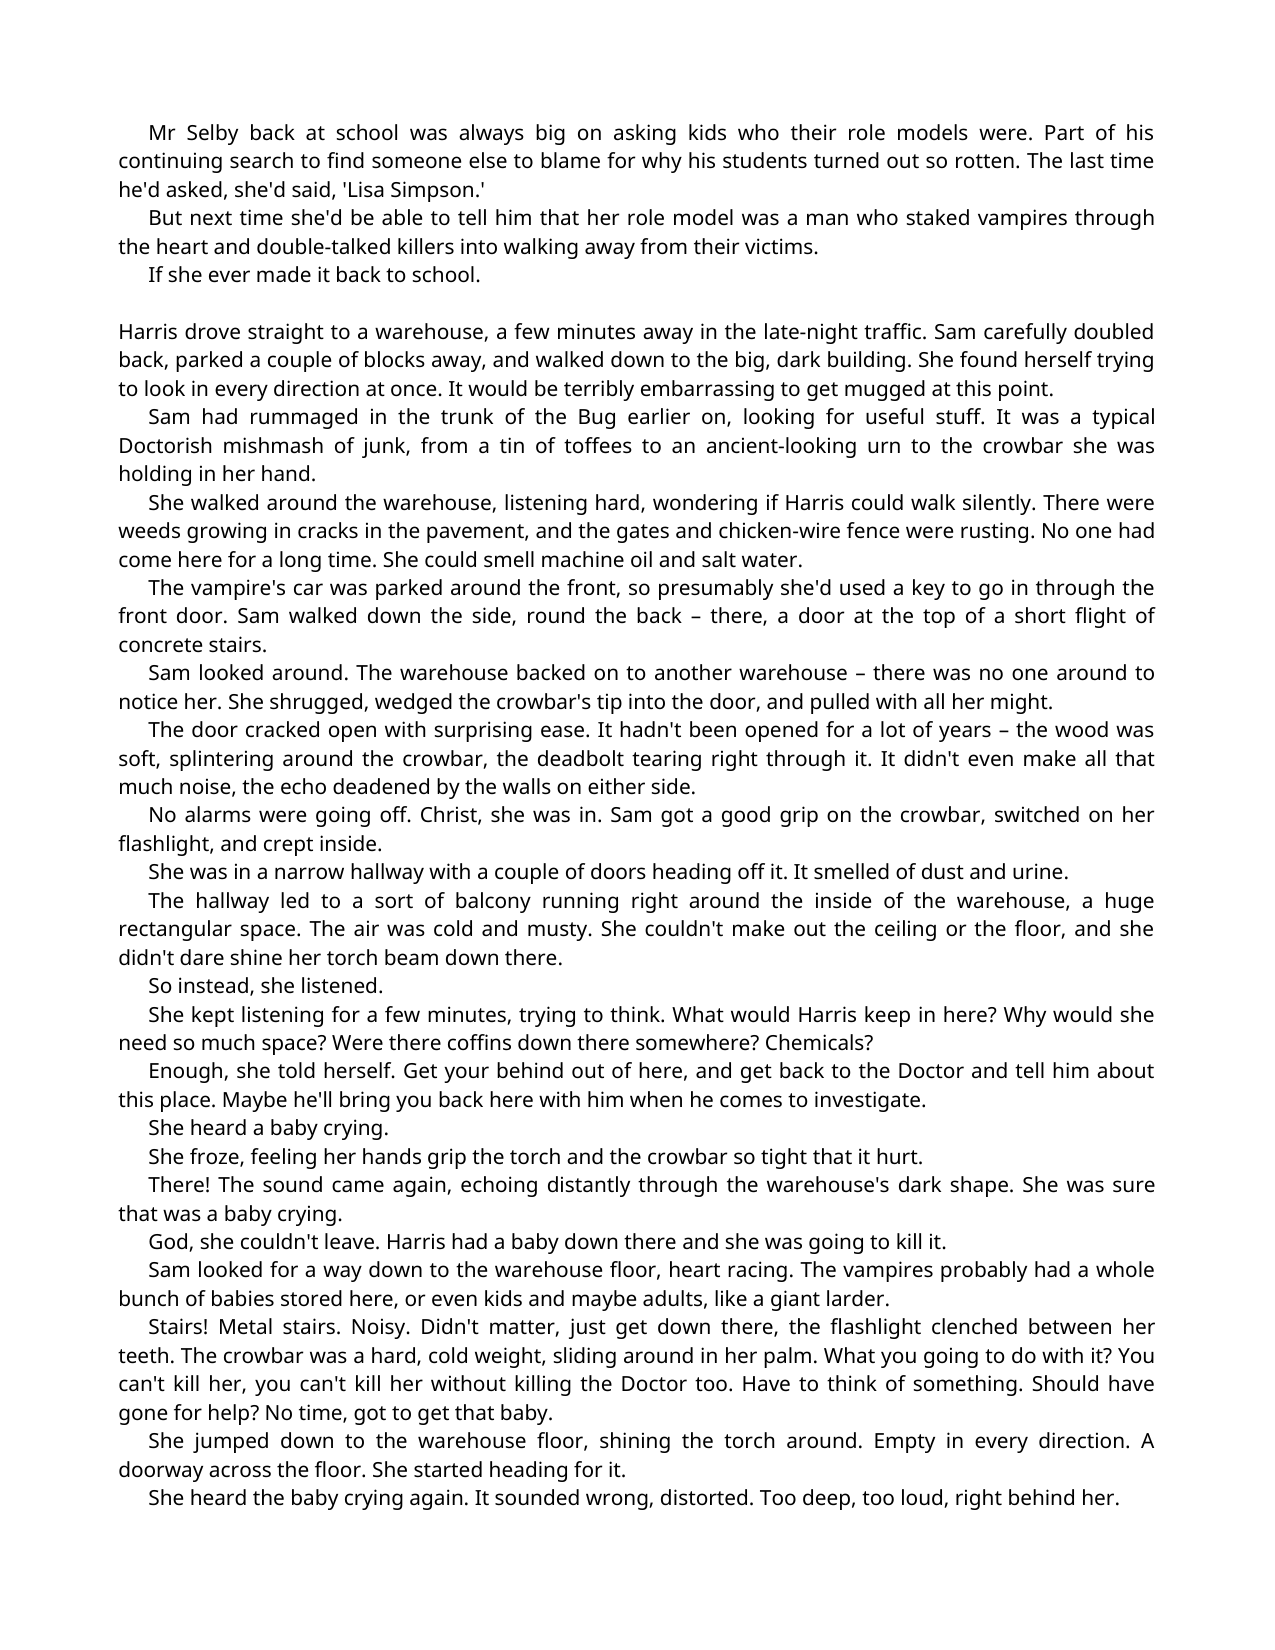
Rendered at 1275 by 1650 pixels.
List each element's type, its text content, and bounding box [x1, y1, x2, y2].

text God, she couldn't leave. Harris had a baby down there and she was going to kill it. [118, 1227, 1157, 1256]
text If she ever made it back to school. [118, 260, 1157, 289]
text She kept listening for a few minutes, trying to think. What would Harris keep in here? Why would she need so much space? Were there coffins down there somewhere? Chemicals? [118, 1000, 1157, 1057]
text Sam had rummaged in the trunk of the Bug earlier on, looking for useful stuff. It was a typical Doctorish mishmash of junk, from a tin of toffees to an ancient-looking urn to the crowbar she was holding in her hand. [118, 402, 1157, 488]
text So instead, she listened. [118, 971, 1157, 1000]
text She walked around the warehouse, listening hard, wondering if Harris could walk silently. There were weeds growing in cracks in the pavement, and the gates and chicken-wire fence were rusting. No one had come here for a long time. She could smell machine oil and salt water. [118, 488, 1157, 573]
text The hallway led to a sort of balcony running right around the inside of the warehouse, a huge rectangular space. The air was cold and musty. She couldn't make out the ceiling or the floor, and she didn't dare shine her torch beam down there. [118, 886, 1157, 971]
text She froze, feeling her hands grip the torch and the crowbar so tight that it hurt. [118, 1142, 1157, 1170]
text Sam looked around. The warehouse backed on to another warehouse – there was no one around to notice her. She shrugged, wedged the crowbar's tip into the door, and pulled with all her might. [118, 658, 1157, 715]
text The door cracked open with surprising ease. It hadn't been opened for a lot of years – the wood was soft, splintering around the crowbar, the deadbolt tearing right through it. It didn't even make all that much noise, the echo deadened by the walls on either side. [118, 715, 1157, 801]
text Harris drove straight to a warehouse, a few minutes away in the late-night traffic. Sam carefully doubled back, parked a couple of blocks away, and walked down to the big, dark building. She found herself trying to look in every direction at once. It would be terribly embarrassing to get mugged at this point. [118, 317, 1157, 402]
text Mr Selby back at school was always big on asking kids who their role models were. Part of his continuing search to find someone else to blame for why his students turned out so rotten. The last time he'd asked, she'd said, 'Lisa Simpson.' [118, 118, 1157, 203]
text No alarms were going off. Christ, she was in. Sam got a good grip on the crowbar, switched on her flashlight, and crept inside. [118, 801, 1157, 857]
text But next time she'd be able to tell him that her role model was a man who staked vampires through the heart and double-talked killers into walking away from their victims. [118, 203, 1157, 260]
text The vampire's car was parked around the front, so presumably she'd used a key to go in through the front door. Sam walked down the side, round the back – there, a door at the top of a short flight of concrete stairs. [118, 573, 1157, 658]
text She was in a narrow hallway with a couple of doors heading off it. It smelled of dust and urine. [118, 857, 1157, 886]
text Enough, she told herself. Get your behind out of here, and get back to the Doctor and tell him about this place. Maybe he'll bring you back here with him when he comes to investigate. [118, 1057, 1157, 1113]
text There! The sound came again, echoing distantly through the warehouse's dark shape. She was sure that was a baby crying. [118, 1170, 1157, 1227]
text She jumped down to the warehouse floor, shining the torch around. Empty in every direction. A doorway across the floor. She started heading for it. [118, 1426, 1157, 1483]
text She heard a baby crying. [118, 1113, 1157, 1142]
text Stairs! Metal stairs. Noisy. Didn't matter, just get down there, the flashlight clenched between her teeth. The crowbar was a hard, cold weight, sliding around in her palm. What you going to do with it? You can't kill her, you can't kill her without killing the Doctor too. Have to think of something. Should have gone for help? No time, got to get that baby. [118, 1312, 1157, 1426]
text She heard the baby crying again. It sounded wrong, distorted. Too deep, too loud, right behind her. [118, 1483, 1157, 1512]
text Sam looked for a way down to the warehouse floor, heart racing. The vampires probably had a whole bunch of babies stored here, or even kids and maybe adults, like a giant larder. [118, 1256, 1157, 1312]
